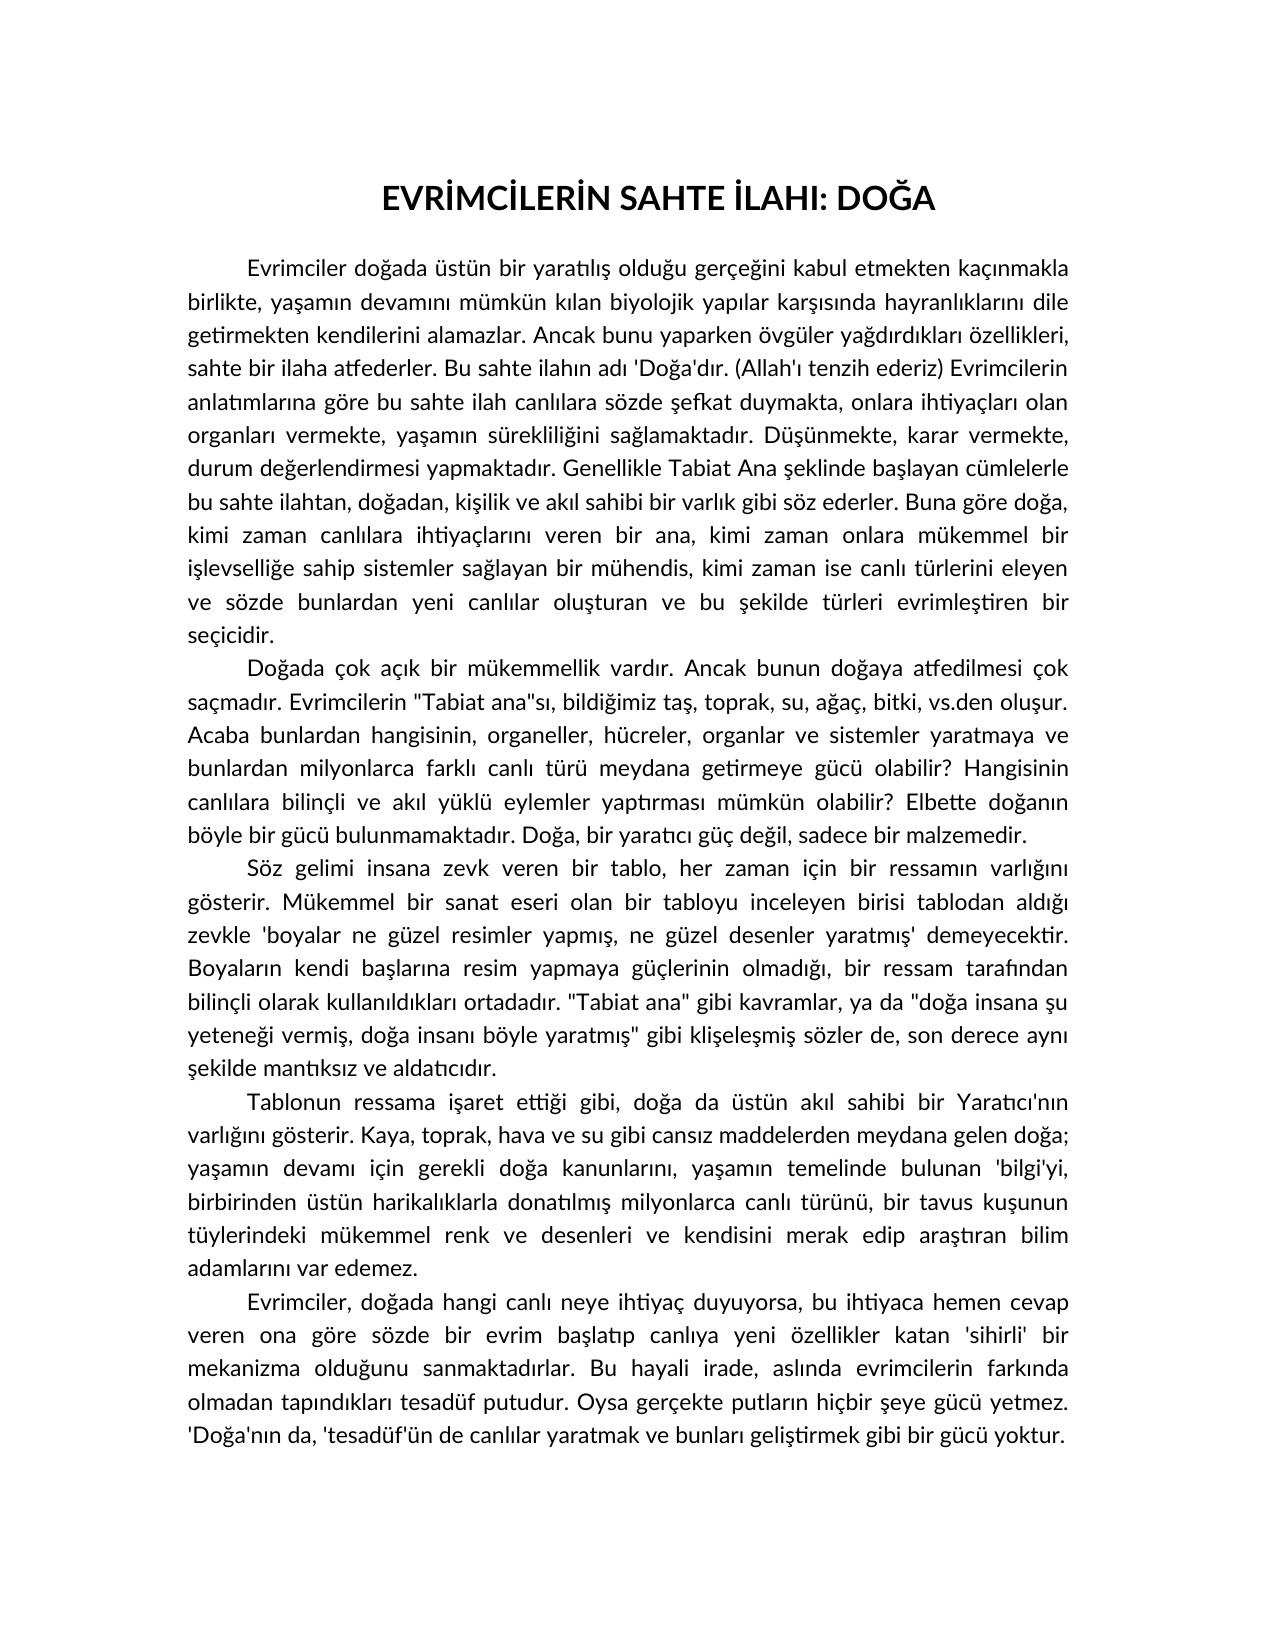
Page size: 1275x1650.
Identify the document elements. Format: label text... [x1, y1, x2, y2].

text Evrimciler doğada üstün bir yaratılış olduğu gerçeğini kabul etmekten kaçınmakla birlikte, yaşamın devamını mümkün kılan biyolojik yapılar karşısında hayranlıklarını dile getirmekten kendilerini alamazlar. Ancak bunu yaparken övgüler yağdırdıkları özellikleri, sahte bir ilaha atfederler. Bu sahte ilahın adı 'Doğa'dır. (Allah'ı tenzih ederiz) Evrimcilerin anlatımlarına göre bu sahte ilah canlılara sözde şefkat duymakta, onlara ihtiyaçları olan organları vermekte, yaşamın sürekliliğini sağlamaktadır. Düşünmekte, karar vermekte, durum değerlendirmesi yapmaktadır. Genellikle Tabiat Ana şeklinde başlayan cümlelerle bu sahte ilahtan, doğadan, kişilik ve akıl sahibi bir varlık gibi söz ederler. Buna göre doğa, kimi zaman canlılara ihtiyaçlarını veren bir ana, kimi zaman onlara mükemmel bir işlevselliğe sahip sistemler sağlayan bir mühendis, kimi zaman ise canlı türlerini eleyen ve sözde bunlardan yeni canlılar oluşturan ve bu şekilde türleri evrimleştiren bir seçicidir. [187, 250, 1070, 650]
text Söz gelimi insana zevk veren bir tablo, her zaman için bir ressamın varlığını gösterir. Mükemmel bir sanat eseri olan bir tabloyu inceleyen birisi tablodan aldığı zevkle 'boyalar ne güzel resimler yapmış, ne güzel desenler yaratmış' demeyecektir. Boyaların kendi başlarına resim yapmaya güçlerinin olmadığı, bir ressam tarafından bilinçli olarak kullanıldıkları ortadadır. "Tabiat ana" gibi kavramlar, ya da "doğa insana şu yeteneği vermiş, doğa insanı böyle yaratmış" gibi klişeleşmiş sözler de, son derece aynı şekilde mantıksız ve aldatıcıdır. [187, 850, 1070, 1083]
text Tablonun ressama işaret ettiği gibi, doğa da üstün akıl sahibi bir Yaratıcı'nın varlığını gösterir. Kaya, toprak, hava ve su gibi cansız maddelerden meydana gelen doğa; yaşamın devamı için gerekli doğa kanunlarını, yaşamın temelinde bulunan 'bilgi'yi, birbirinden üstün harikalıklarla donatılmış milyonlarca canlı türünü, bir tavus kuşunun tüylerindeki mükemmel renk ve desenleri ve kendisini merak edip araştıran bilim adamlarını var edemez. [187, 1083, 1070, 1283]
text Evrimcilerin Sahte İlahı: Doğa [187, 183, 1070, 217]
text Doğada çok açık bir mükemmellik vardır. Ancak bunun doğaya atfedilmesi çok saçmadır. Evrimcilerin "Tabiat ana"sı, bildiğimiz taş, toprak, su, ağaç, bitki, vs.den oluşur. Acaba bunlardan hangisinin, organeller, hücreler, organlar ve sistemler yaratmaya ve bunlardan milyonlarca farklı canlı türü meydana getirmeye gücü olabilir? Hangisinin canlılara bilinçli ve akıl yüklü eylemler yaptırması mümkün olabilir? Elbette doğanın böyle bir gücü bulunmamaktadır. Doğa, bir yaratıcı güç değil, sadece bir malzemedir. [187, 650, 1070, 850]
text Evrimciler, doğada hangi canlı neye ihtiyaç duyuyorsa, bu ihtiyaca hemen cevap veren ona göre sözde bir evrim başlatıp canlıya yeni özellikler katan 'sihirli' bir mekanizma olduğunu sanmaktadırlar. Bu hayali irade, aslında evrimcilerin farkında olmadan tapındıkları tesadüf putudur. Oysa gerçekte putların hiçbir şeye gücü yetmez. 'Doğa'nın da, 'tesadüf'ün de canlılar yaratmak ve bunları geliştirmek gibi bir gücü yoktur. [187, 1283, 1070, 1450]
